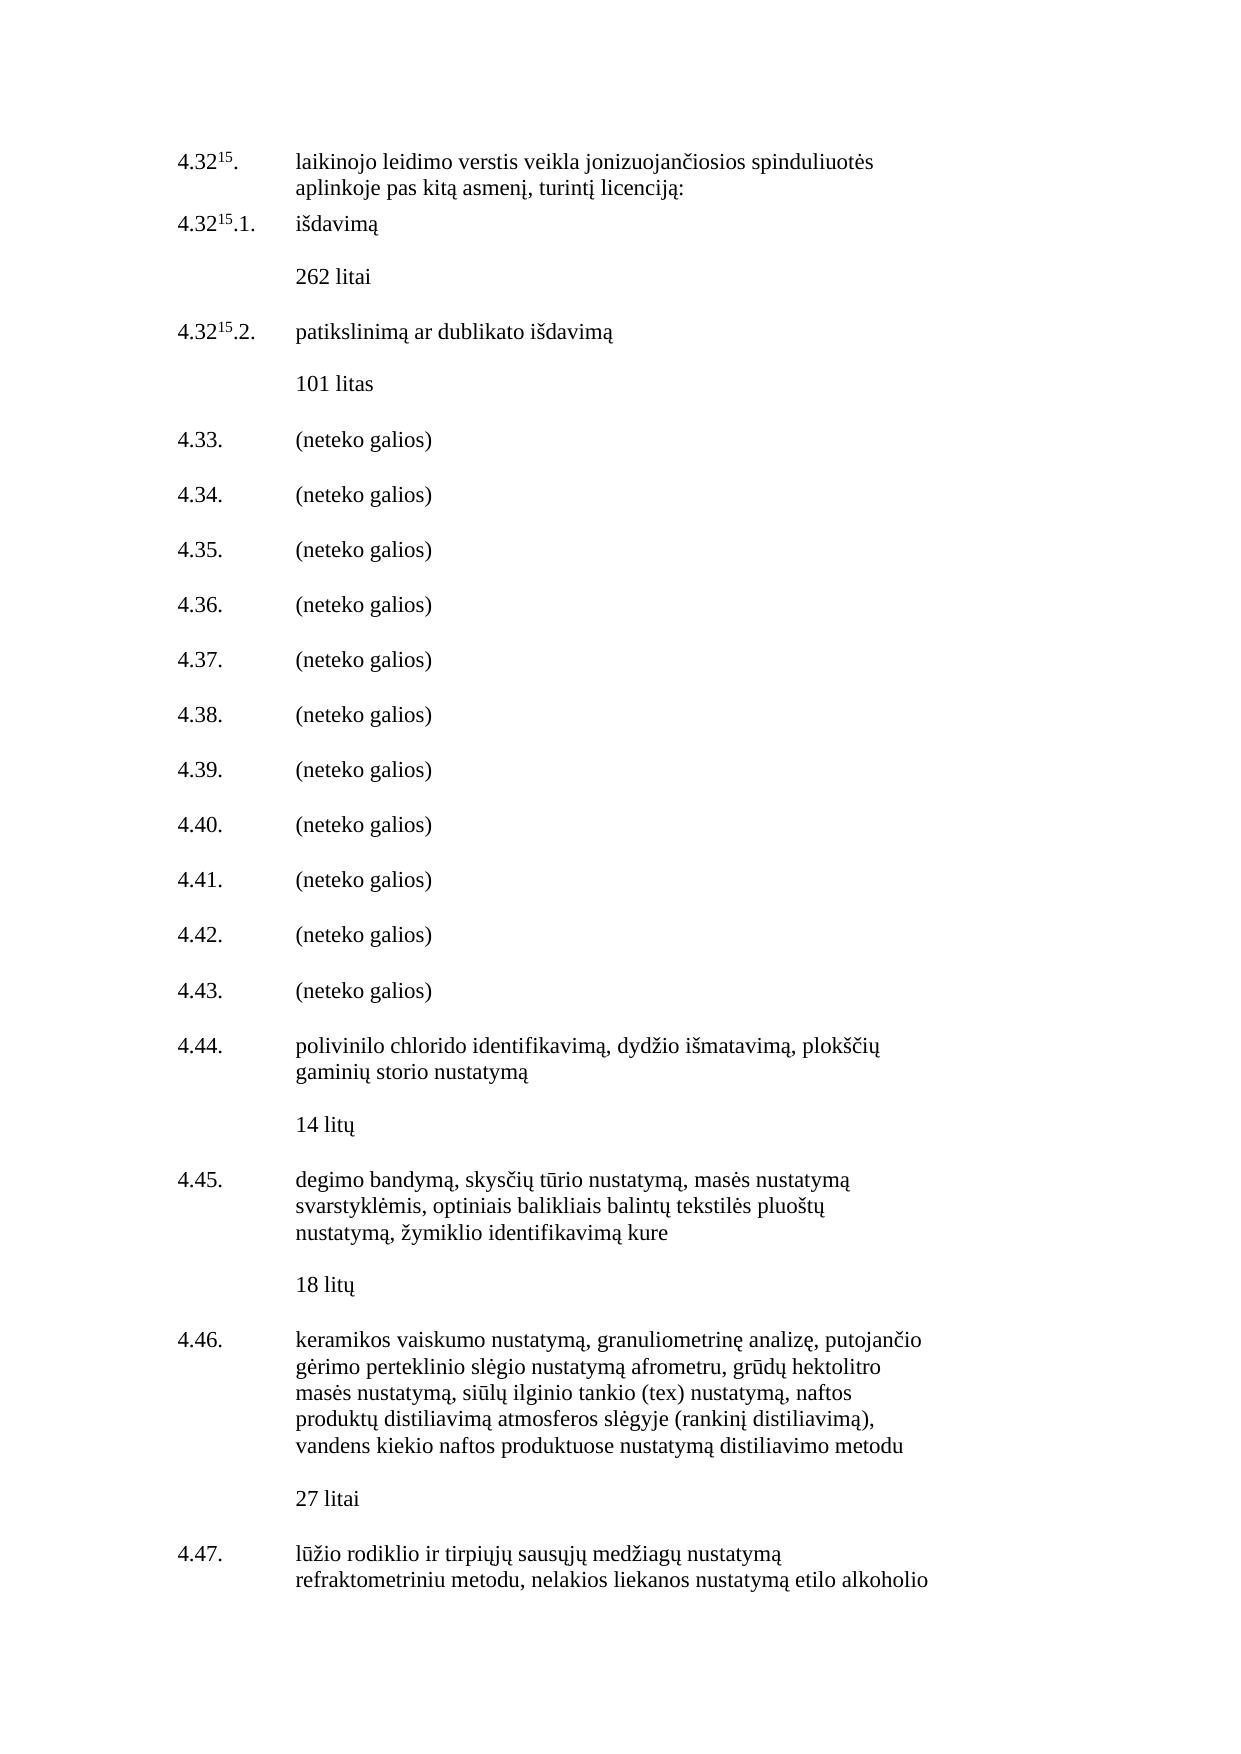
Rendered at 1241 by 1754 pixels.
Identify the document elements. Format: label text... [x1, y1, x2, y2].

text 4.43. (neteko galios) [177, 977, 945, 1003]
text 4.37. (neteko galios) [177, 646, 945, 672]
text 4.39. (neteko galios) [177, 756, 945, 783]
text 4.47. lūžio rodiklio ir tirpiųjų sausųjų medžiagų nustatymą [177, 1540, 930, 1566]
text 4.36. (neteko galios) [177, 591, 945, 617]
text aplinkoje pas kitą asmenį, turintį licenciją: [177, 174, 930, 200]
text 4.33. (neteko galios) [177, 426, 945, 452]
text masės nustatymą, siūlų ilginio tankio (tex) nustatymą, naftos [177, 1379, 930, 1406]
text 4.42. (neteko galios) [177, 922, 945, 948]
text 4.3215.2. patikslinimą ar dublikato išdavimą 101 litas [177, 318, 930, 397]
text 4.44. polivinilo chlorido identifikavimą, dydžio išmatavimą, plokščių [177, 1032, 930, 1058]
text gėrimo perteklinio slėgio nustatymą afrometru, grūdų hektolitro [177, 1353, 930, 1379]
text gaminių storio nustatymą 14 litų [177, 1058, 930, 1137]
text produktų distiliavimą atmosferos slėgyje (rankinį distiliavimą), [177, 1406, 930, 1432]
text 4.38. (neteko galios) [177, 701, 945, 727]
text 4.35. (neteko galios) [177, 536, 945, 562]
text 4.45. degimo bandymą, skysčių tūrio nustatymą, masės nustatymą [177, 1166, 930, 1192]
text nustatymą, žymiklio identifikavimą kure 18 litų [177, 1219, 930, 1298]
text svarstyklėmis, optiniais balikliais balintų tekstilės pluoštų [177, 1192, 930, 1219]
text 4.40. (neteko galios) [177, 811, 945, 838]
text 4.34. (neteko galios) [177, 481, 945, 507]
text 4.3215. laikinojo leidimo verstis veikla jonizuojančiosios spinduliuotės [177, 148, 930, 174]
text 4.41. (neteko galios) [177, 866, 945, 893]
text vandens kiekio naftos produktuose nustatymą distiliavimo metodu 27 litai [177, 1432, 930, 1511]
text 4.3215.1. išdavimą 262 litai [177, 210, 930, 289]
text refraktometriniu metodu, nelakios liekanos nustatymą etilo alkoholio [177, 1566, 930, 1592]
text 4.46. keramikos vaiskumo nustatymą, granuliometrinę analizę, putojančio [177, 1326, 930, 1353]
